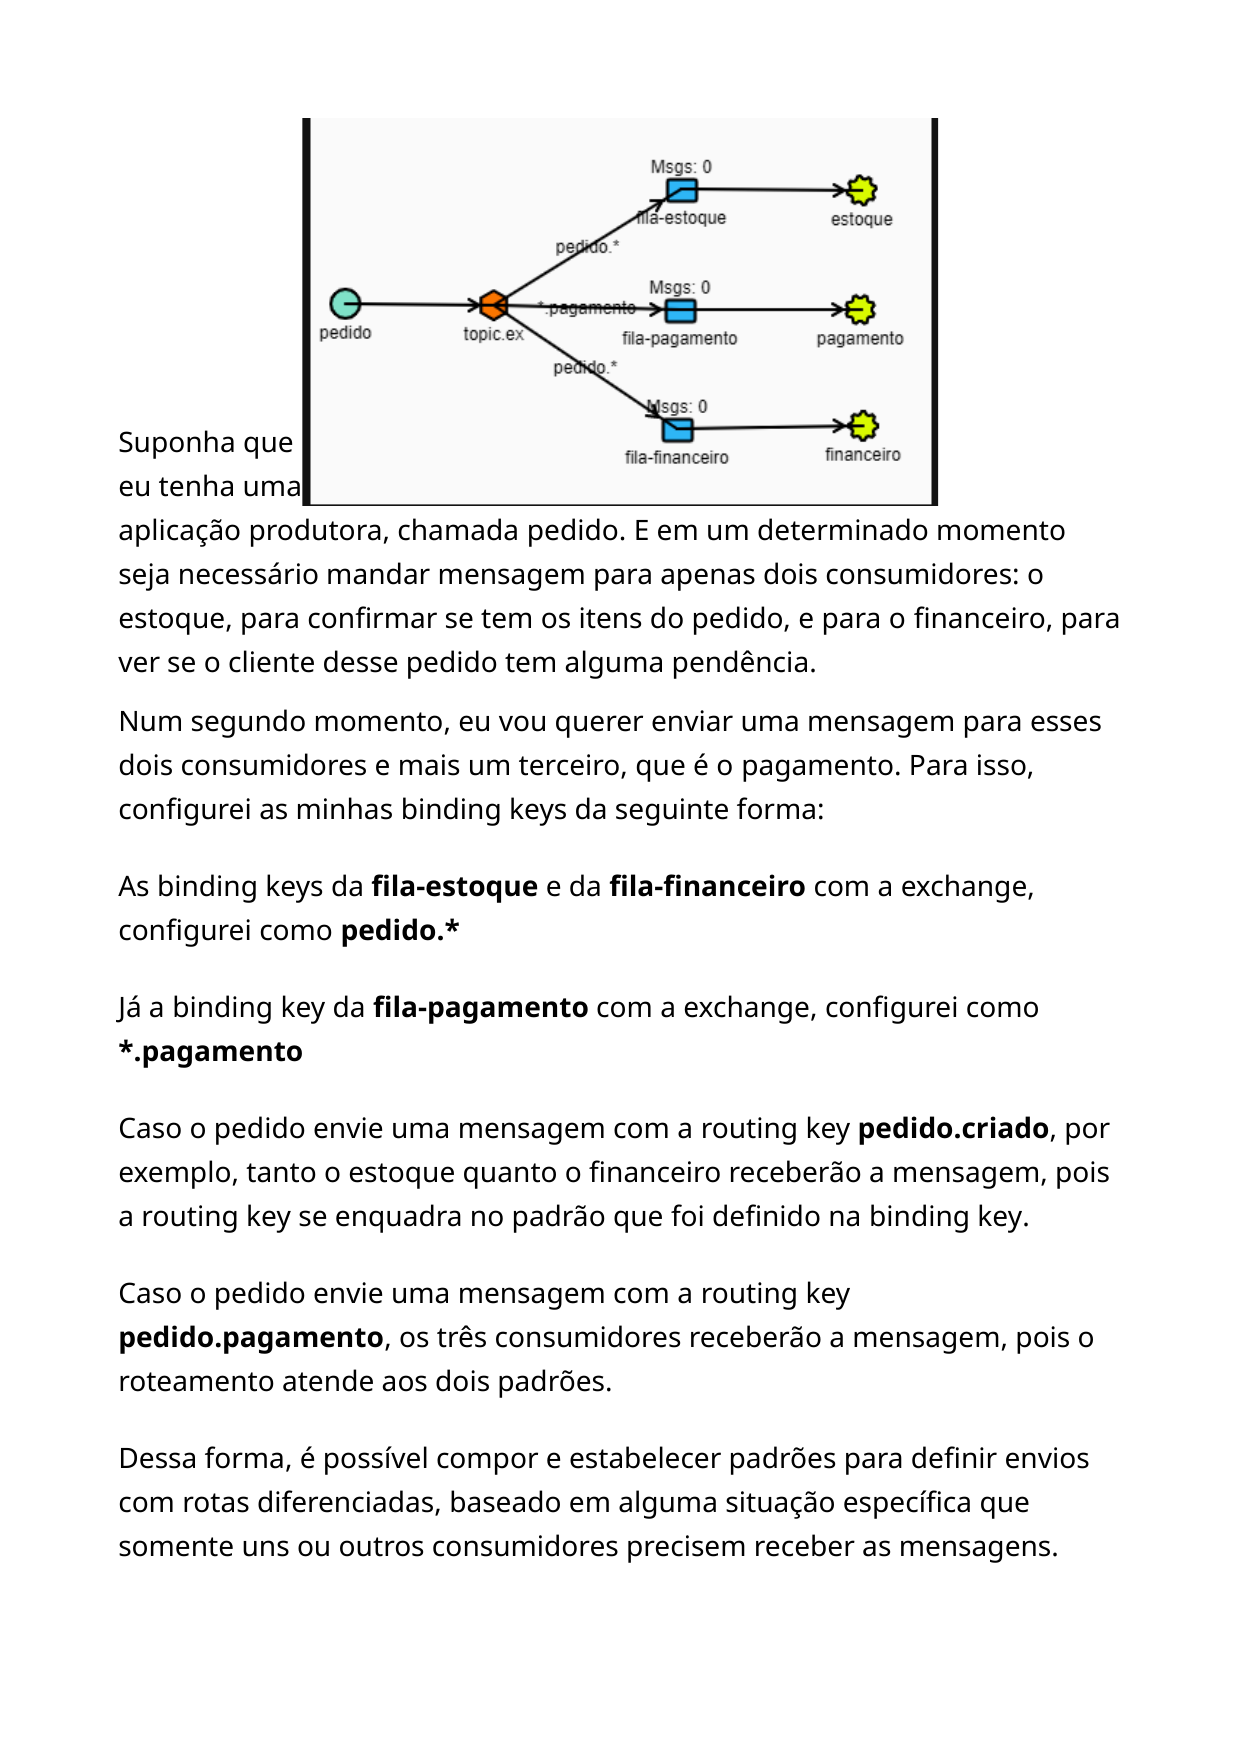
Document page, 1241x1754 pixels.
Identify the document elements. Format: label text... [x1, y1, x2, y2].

text Suponha que eu tenha uma aplicação produtora, chamada pedido. E em um determinado momento seja necessário mandar mensagem para apenas dois consumidores: o estoque, para confirmar se tem os itens do pedido, e para o financeiro, para ver se o cliente desse pedido tem alguma pendência. [118, 422, 1122, 681]
text Num segundo momento, eu vou querer enviar uma mensagem para esses dois consumidores e mais um terceiro, que é o pagamento. Para isso, configurei as minhas binding keys da seguinte forma: [118, 701, 1122, 828]
text As binding keys da fila-estoque e da fila-financeiro com a exchange, configurei como pedido.* [118, 866, 1122, 949]
text Dessa forma, é possível compor e estabelecer padrões para definir envios com rotas diferenciadas, baseado em alguma situação específica que somente uns ou outros consumidores precisem receber as mensagens. [118, 1438, 1122, 1565]
text Já a binding key da fila-pagamento com a exchange, configurei como *.pagamento [118, 987, 1122, 1069]
text Caso o pedido envie uma mensagem com a routing key pedido.pagamento, os três consumidores receberão a mensagem, pois o roteamento atende aos dois padrões. [118, 1273, 1122, 1399]
picture [302, 118, 939, 506]
text Caso o pedido envie uma mensagem com a routing key pedido.criado, por exemplo, tanto o estoque quanto o financeiro receberão a mensagem, pois a routing key se enquadra no padrão que foi definido na binding key. [118, 1108, 1122, 1234]
